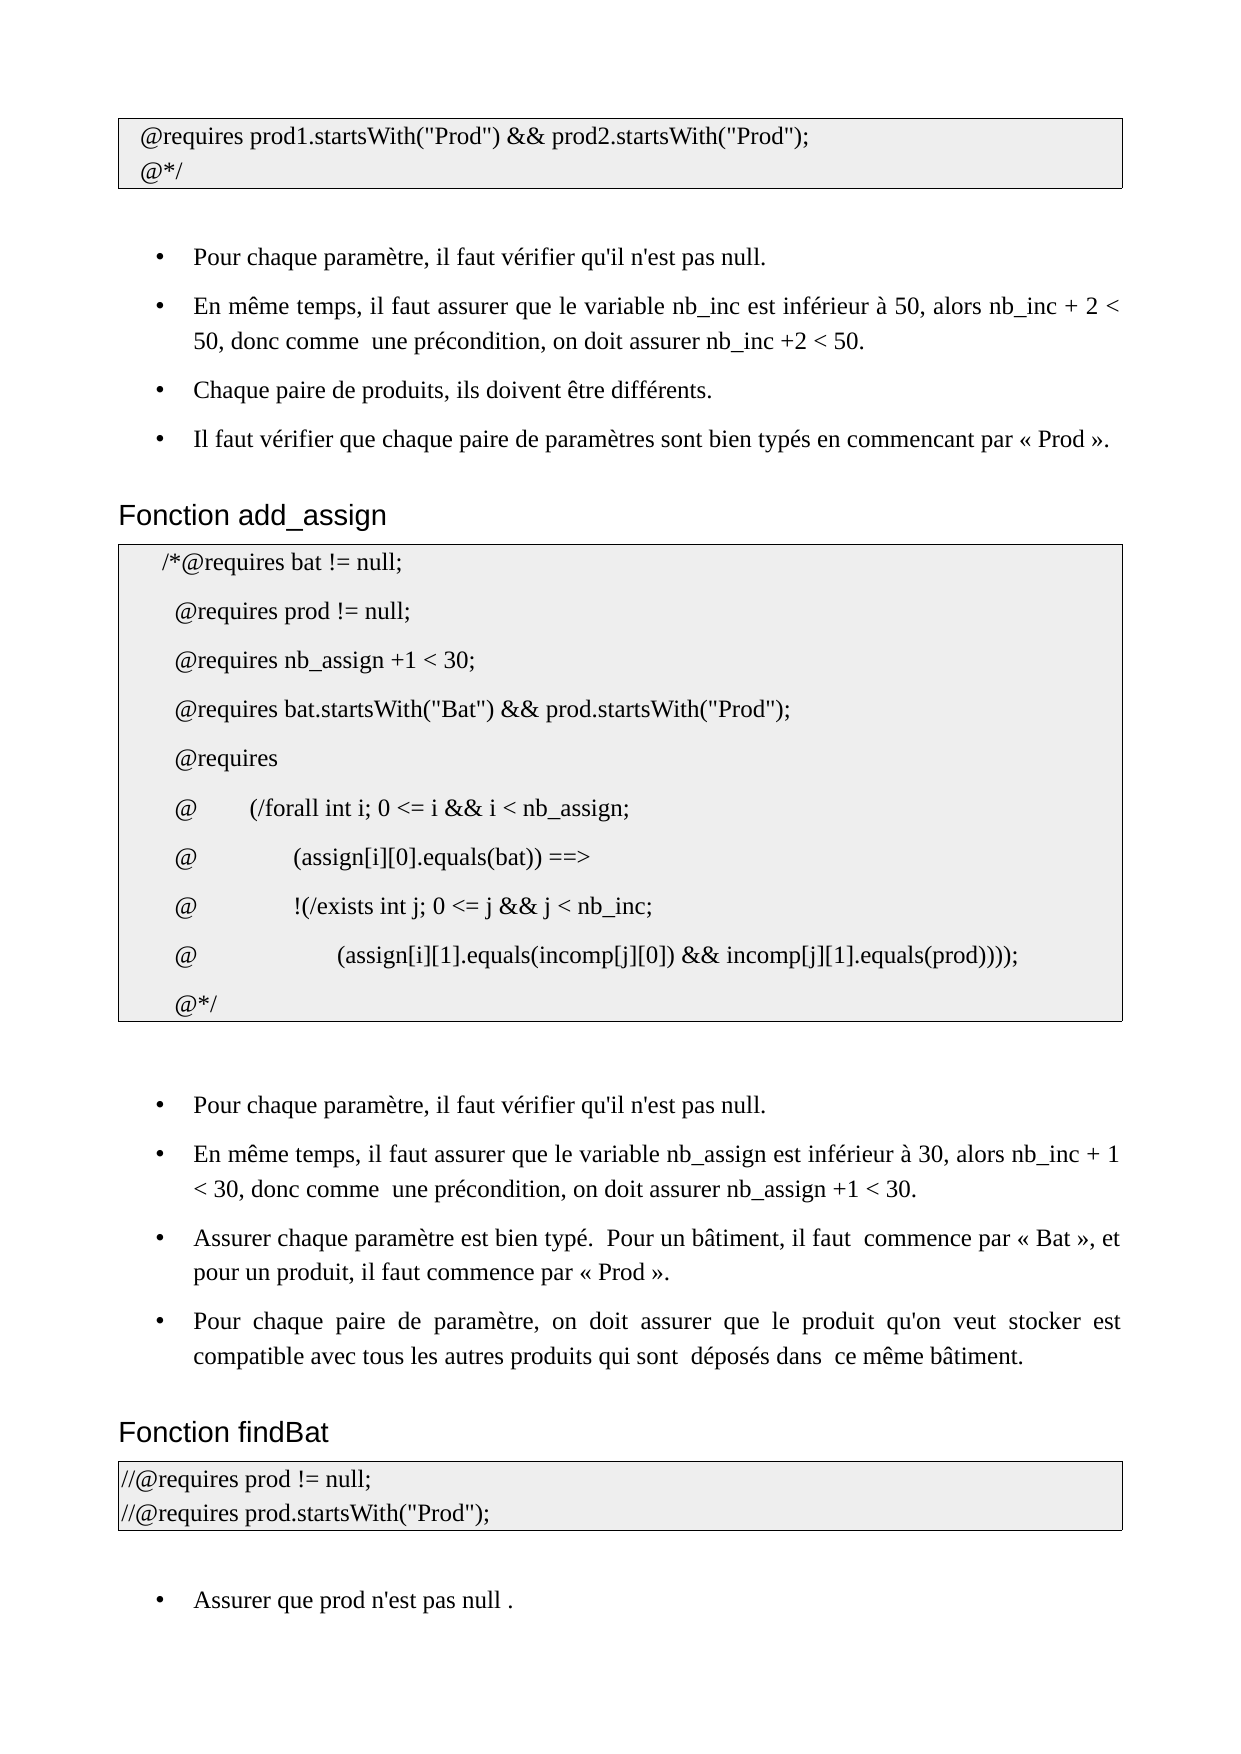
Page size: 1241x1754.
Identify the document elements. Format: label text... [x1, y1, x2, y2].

text @requires [119, 740, 1122, 772]
text //@requires prod != null; [119, 1462, 1122, 1493]
text //@requires prod.startsWith("Prod"); [119, 1495, 1122, 1530]
list En même temps, il faut assurer que le variable nb_assign est inférieur à 30, alors nb_inc + 1 < 30, donc comme une précondition, on doit assurer nb_assign +1 < 30. [156, 1139, 1122, 1202]
text @ (assign[i][0].equals(bat)) ==> [119, 838, 1122, 870]
text @ !(/exists int j; 0 <= j && j < nb_inc; [119, 888, 1122, 919]
text @requires prod1.startsWith("Prod") && prod2.startsWith("Prod"); [119, 119, 1122, 150]
text @ (/forall int i; 0 <= i && i < nb_assign; [119, 789, 1122, 821]
list En même temps, il faut assurer que le variable nb_inc est inférieur à 50, alors nb_inc + 2 < 50, donc comme une précondition, on doit assurer nb_inc +2 < 50. [156, 291, 1122, 355]
list Chaque paire de produits, ils doivent être différents. [156, 375, 1122, 404]
text @*/ [119, 986, 1122, 1021]
text @requires nb_assign +1 < 30; [119, 642, 1122, 674]
subtitle Fonction findBat [118, 1415, 1122, 1448]
text @requires prod != null; [119, 593, 1122, 625]
list Pour chaque paramètre, il faut vérifier qu'il n'est pas null. [156, 242, 1122, 271]
text @requires bat.startsWith("Bat") && prod.startsWith("Prod"); [119, 691, 1122, 723]
list Assurer que prod n'est pas null . [156, 1585, 1122, 1614]
subtitle Fonction add_assign [118, 498, 1122, 532]
text /*@requires bat != null; [119, 545, 1122, 576]
list Assurer chaque paramètre est bien typé. Pour un bâtiment, il faut commence par « Bat », et pour un produit, il faut commence par « Prod ». [156, 1223, 1122, 1286]
text @ (assign[i][1].equals(incomp[j][0]) && incomp[j][1].equals(prod)))); [119, 937, 1122, 968]
list Pour chaque paire de paramètre, on doit assurer que le produit qu'on veut stocker est compatible avec tous les autres produits qui sont déposés dans ce même bâtiment. [156, 1306, 1122, 1369]
text @*/ [119, 153, 1122, 188]
list Pour chaque paramètre, il faut vérifier qu'il n'est pas null. [156, 1090, 1122, 1119]
list Il faut vérifier que chaque paire de paramètres sont bien typés en commencant par « Prod ». [156, 424, 1122, 453]
